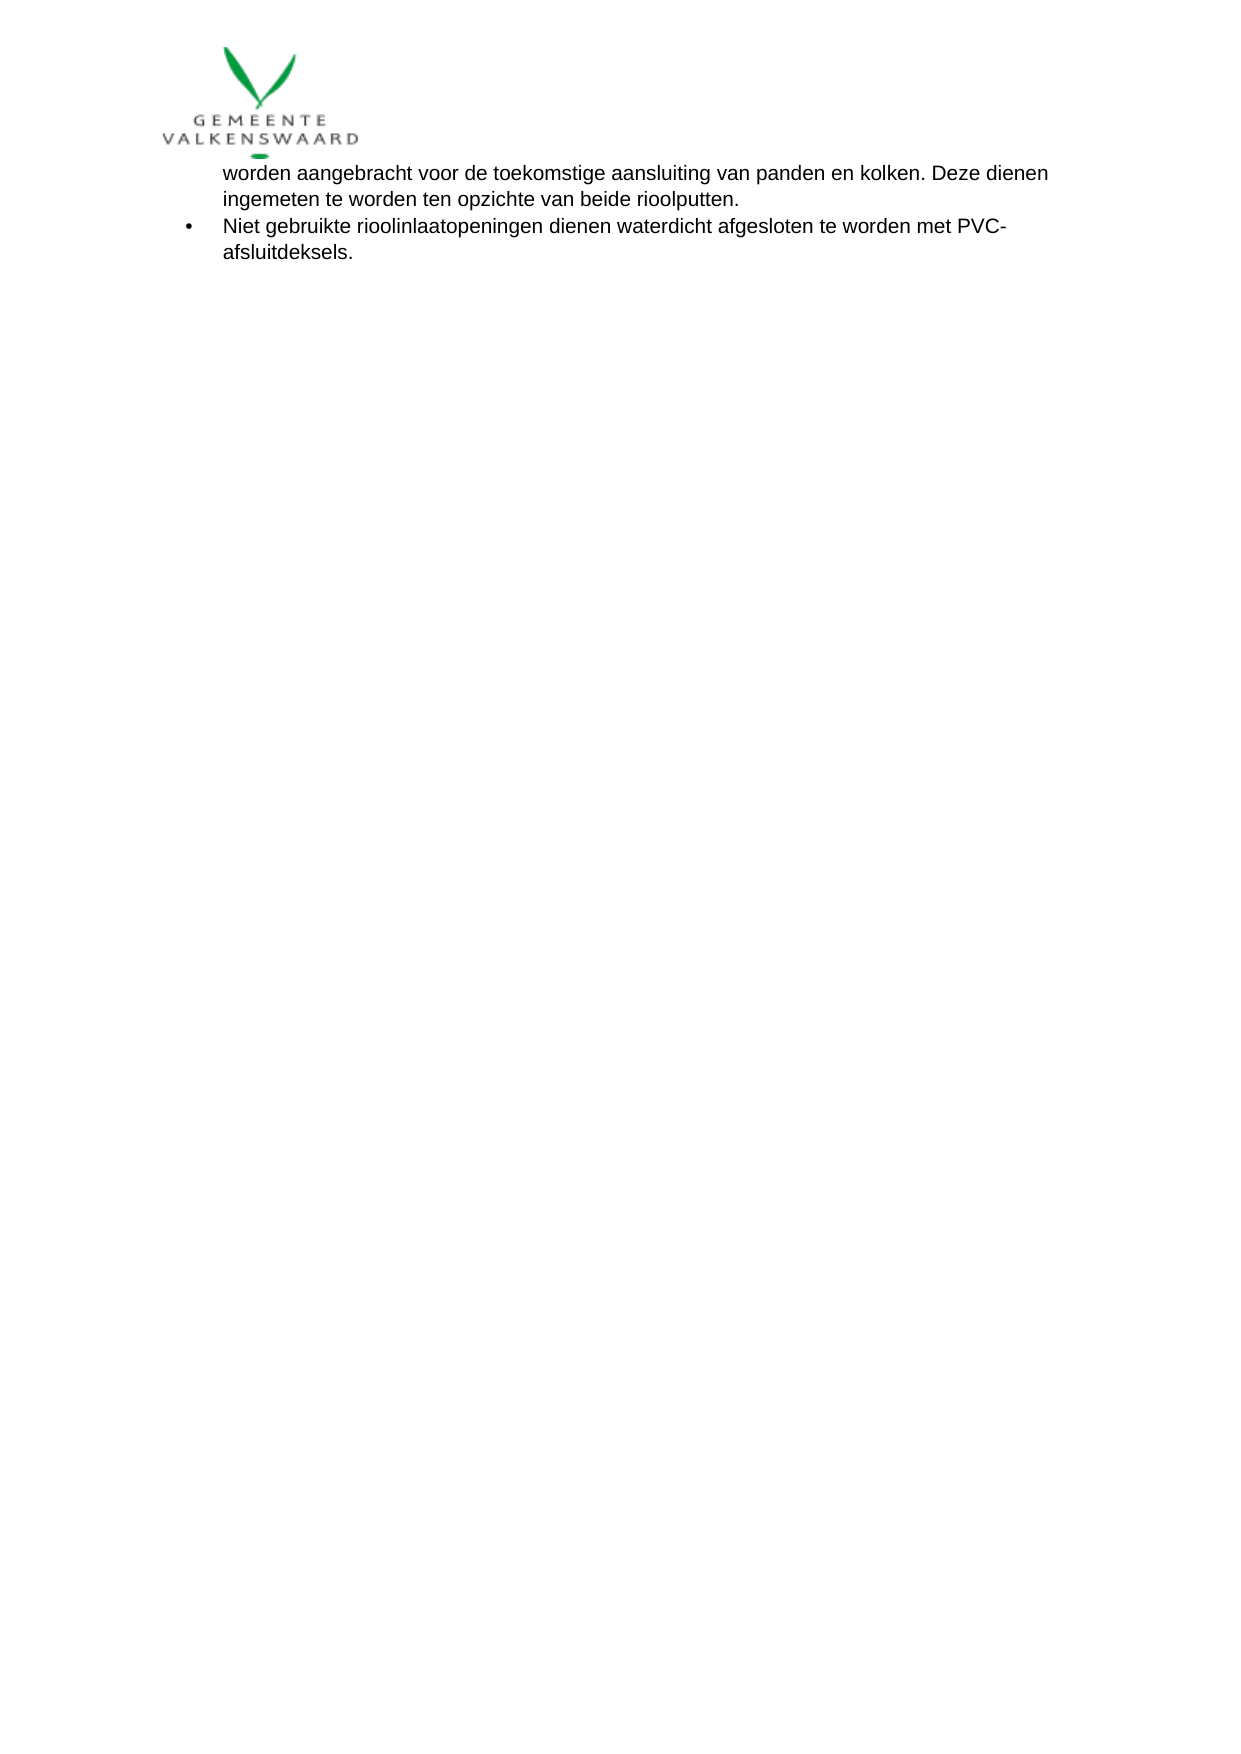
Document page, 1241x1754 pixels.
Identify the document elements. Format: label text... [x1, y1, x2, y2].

list Niet gebruikte rioolinlaatopeningen dienen waterdicht afgesloten te worden met PVC- afsluitdeksels. [185, 214, 1093, 264]
list worden aangebracht voor de toekomstige aansluiting van panden en kolken. Deze dienen ingemeten te worden ten opzichte van beide rioolputten. [185, 148, 1093, 211]
